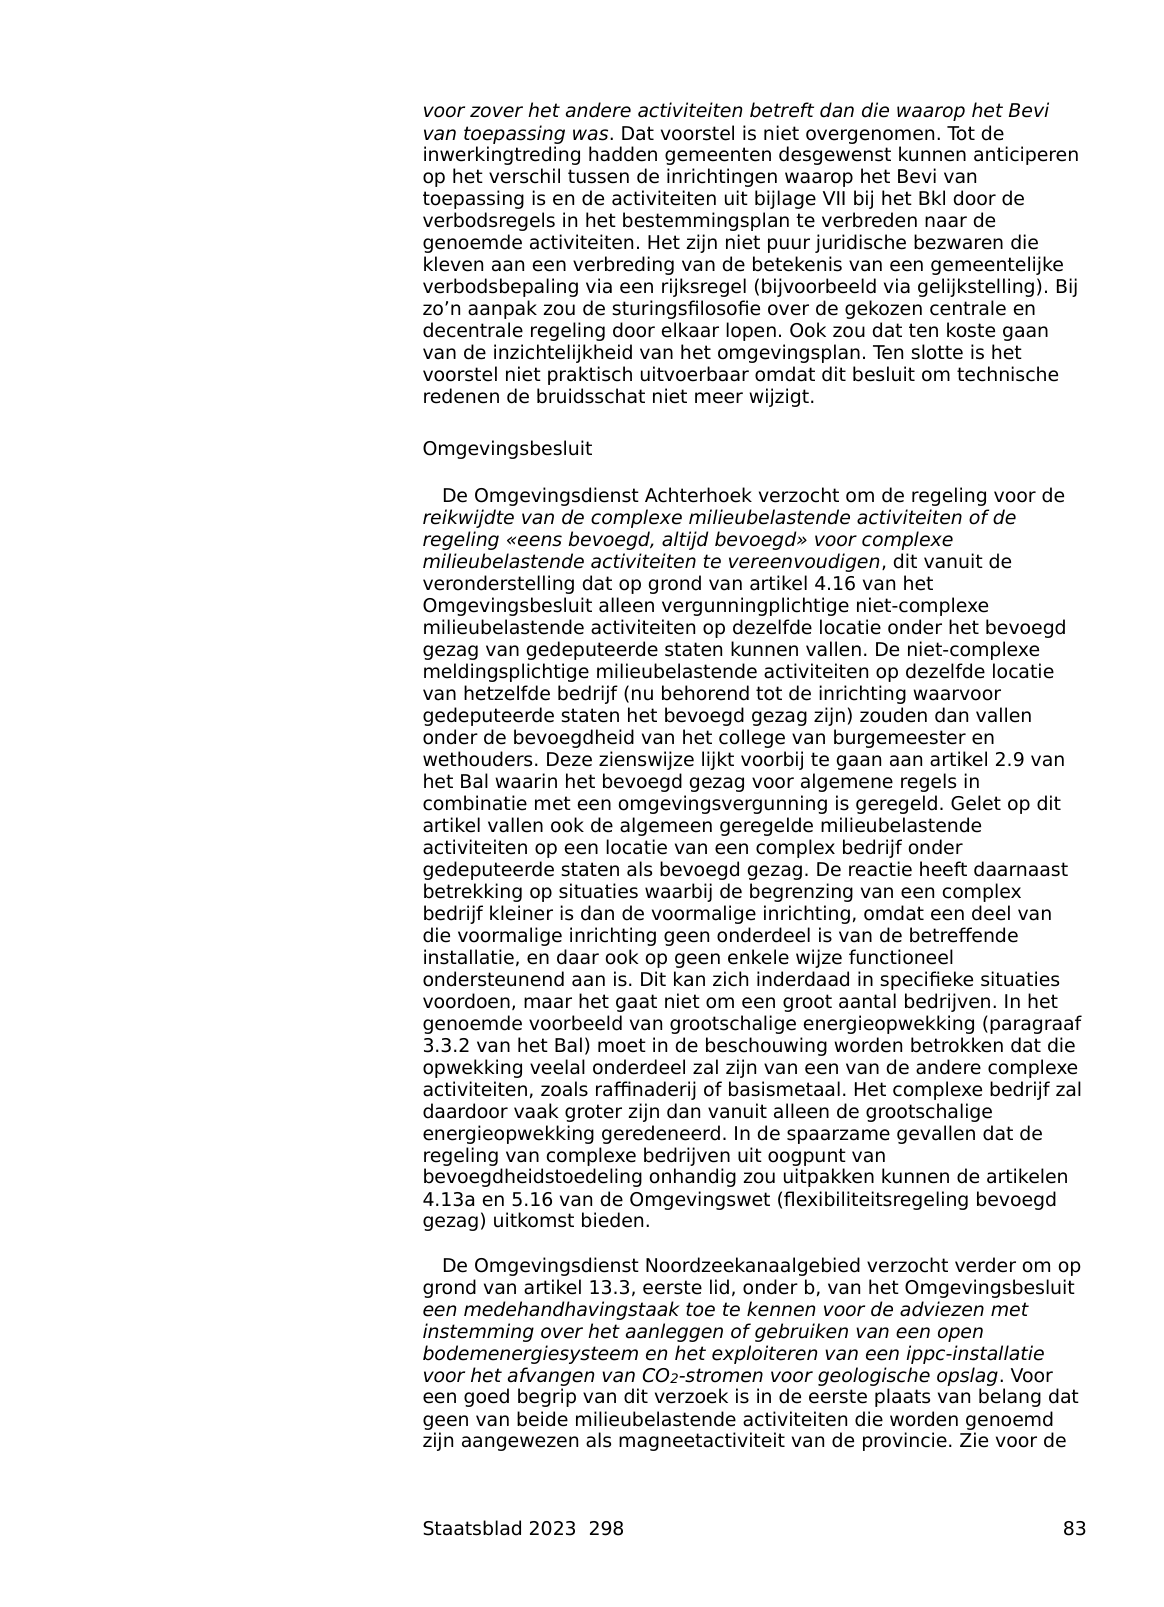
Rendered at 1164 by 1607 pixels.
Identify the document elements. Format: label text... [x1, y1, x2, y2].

text De Omgevingsdienst Achterhoek verzocht om de regeling voor de reikwijdte van de complexe milieubelastende activiteiten of de regeling «eens bevoegd, altijd bevoegd» voor complexe milieubelastende activiteiten te vereenvoudigen, dit vanuit de veronderstelling dat op grond van artikel 4.16 van het Omgevingsbesluit alleen vergunningplichtige niet-complexe milieubelastende activiteiten op dezelfde locatie onder het bevoegd gezag van gedeputeerde staten kunnen vallen. De niet-complexe meldingsplichtige milieubelastende activiteiten op dezelfde locatie van hetzelfde bedrijf (nu behorend tot de inrichting waarvoor gedeputeerde staten het bevoegd gezag zijn) zouden dan vallen onder de bevoegdheid van het college van burgemeester en wethouders. Deze zienswijze lijkt voorbij te gaan aan artikel 2.9 van het Bal waarin het bevoegd gezag voor algemene regels in combinatie met een omgevingsvergunning is geregeld. Gelet op dit artikel vallen ook de algemeen geregelde milieubelastende activiteiten op een locatie van een complex bedrijf onder gedeputeerde staten als bevoegd gezag. De reactie heeft daarnaast betrekking op situaties waarbij de begrenzing van een complex bedrijf kleiner is dan de voormalige inrichting, omdat een deel van die voormalige inrichting geen onderdeel is van de betreffende installatie, en daar ook op geen enkele wijze functioneel ondersteunend aan is. Dit kan zich inderdaad in specifieke situaties voordoen, maar het gaat niet om een groot aantal bedrijven. In het genoemde voorbeeld van grootschalige energieopwekking (paragraaf 3.3.2 van het Bal) moet in de beschouwing worden betrokken dat die opwekking veelal onderdeel zal zijn van een van de andere complexe activiteiten, zoals raffinaderij of basismetaal. Het complexe bedrijf zal daardoor vaak groter zijn dan vanuit alleen de grootschalige energieopwekking geredeneerd. In de spaarzame gevallen dat de regeling van complexe bedrijven uit oogpunt van bevoegdheidstoedeling onhandig zou uitpakken kunnen de artikelen 4.13a en 5.16 van de Omgevingswet (flexibiliteitsregeling bevoegd gezag) uitkomst bieden. [422, 485, 1087, 1232]
text De Omgevingsdienst Noordzeekanaalgebied verzocht verder om op grond van artikel 13.3, eerste lid, onder b, van het Omgevingsbesluit een medehandhavingstaak toe te kennen voor de adviezen met instemming over het aanleggen of gebruiken van een open bodemenergiesysteem en het exploiteren van een ippc-installatie voor het afvangen van CO2-stromen voor geologische opslag. Voor een goed begrip van dit verzoek is in de eerste plaats van belang dat geen van beide milieubelastende activiteiten die worden genoemd zijn aangewezen als magneetactiviteit van de provincie. Zie voor de [422, 1254, 1087, 1452]
text voor zover het andere activiteiten betreft dan die waarop het Bevi van toepassing was. Dat voorstel is niet overgenomen. Tot de inwerkingtreding hadden gemeenten desgewenst kunnen anticiperen op het verschil tussen de inrichtingen waarop het Bevi van toepassing is en de activiteiten uit bijlage VII bij het Bkl door de verbodsregels in het bestemmingsplan te verbreden naar de genoemde activiteiten. Het zijn niet puur juridische bezwaren die kleven aan een verbreding van de betekenis van een gemeentelijke verbodsbepaling via een rijksregel (bijvoorbeeld via gelijkstelling). Bij zo’n aanpak zou de sturingsfilosofie over de gekozen centrale en decentrale regeling door elkaar lopen. Ook zou dat ten koste gaan van de inzichtelijkheid van het omgevingsplan. Ten slotte is het voorstel niet praktisch uitvoerbaar omdat dit besluit om technische redenen de bruidsschat niet meer wijzigt. [422, 100, 1087, 408]
subtitle Omgevingsbesluit [422, 438, 1087, 460]
